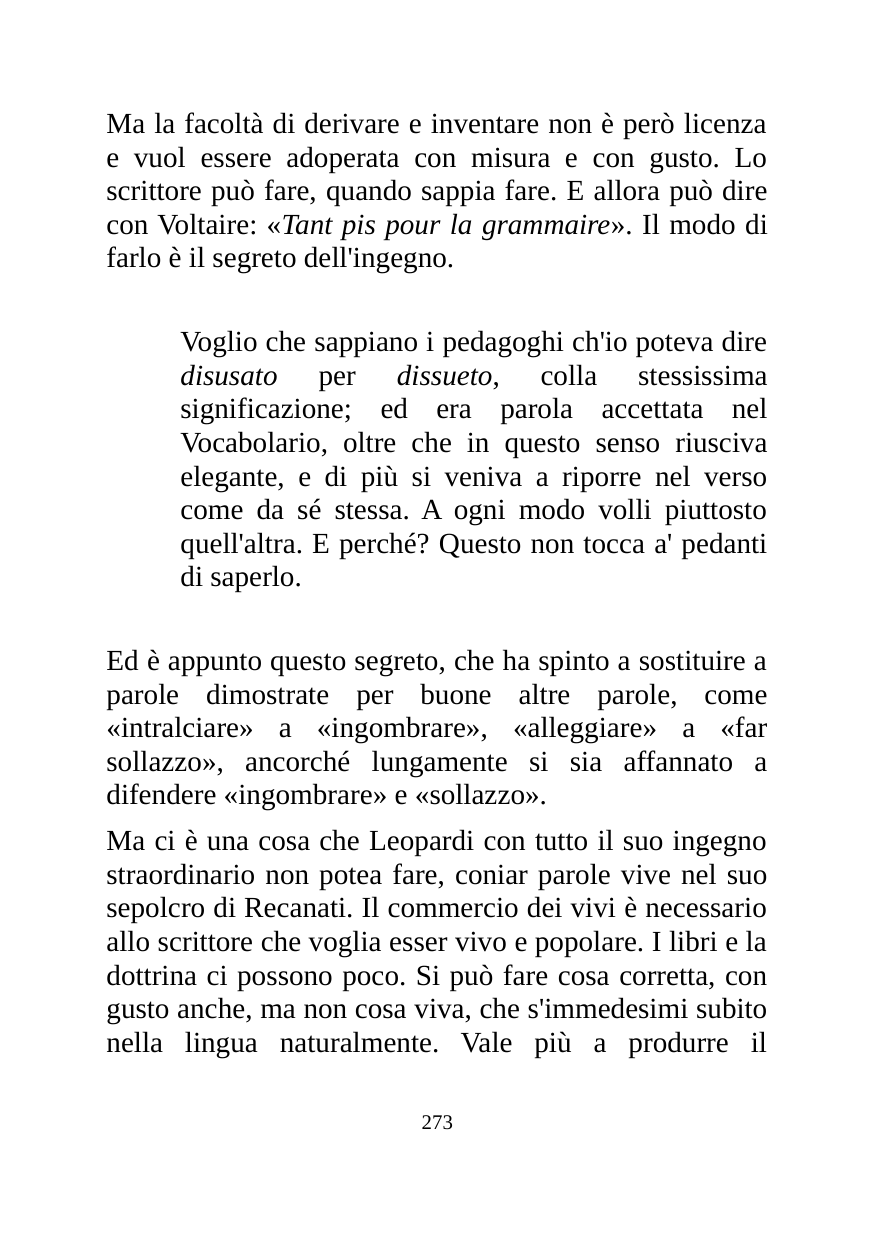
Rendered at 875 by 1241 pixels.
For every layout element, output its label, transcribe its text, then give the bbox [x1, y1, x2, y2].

text Ma la facoltà di derivare e inventare non è però licenza e vuol essere adoperata con misura e con gusto. Lo scrittore può fare, quando sappia fare. E allora può dire con Voltaire: «Tant pis pour la grammaire». Il modo di farlo è il segreto dell'ingegno. [106, 106, 768, 274]
text Ed è appunto questo segreto, che ha spinto a sostituire a parole dimostrate per buone altre parole, come «intralciare» a «ingombrare», «alleggiare» a «far sollazzo», ancorché lungamente si sia affannato a difendere «ingombrare» e «sollazzo». [106, 643, 768, 811]
text Voglio che sappiano i pedagoghi ch'io poteva dire disusato per dissueto, colla stessissima significazione; ed era parola accettata nel Vocabolario, oltre che in questo senso riusciva elegante, e di più si veniva a riporre nel verso come da sé stessa. A ogni modo volli piuttosto quell'altra. E perché? Questo non tocca a' pedanti di saperlo. [180, 324, 768, 593]
text Ma ci è una cosa che Leopardi con tutto il suo ingegno straordinario non potea fare, coniar parole vive nel suo sepolcro di Recanati. Il commercio dei vivi è necessario allo scrittore che voglia esser vivo e popolare. I libri e la dottrina ci possono poco. Si può fare cosa corretta, con gusto anche, ma non cosa viva, che s'immedesimi subito nella lingua naturalmente. Vale più a produrre il [106, 823, 768, 1058]
